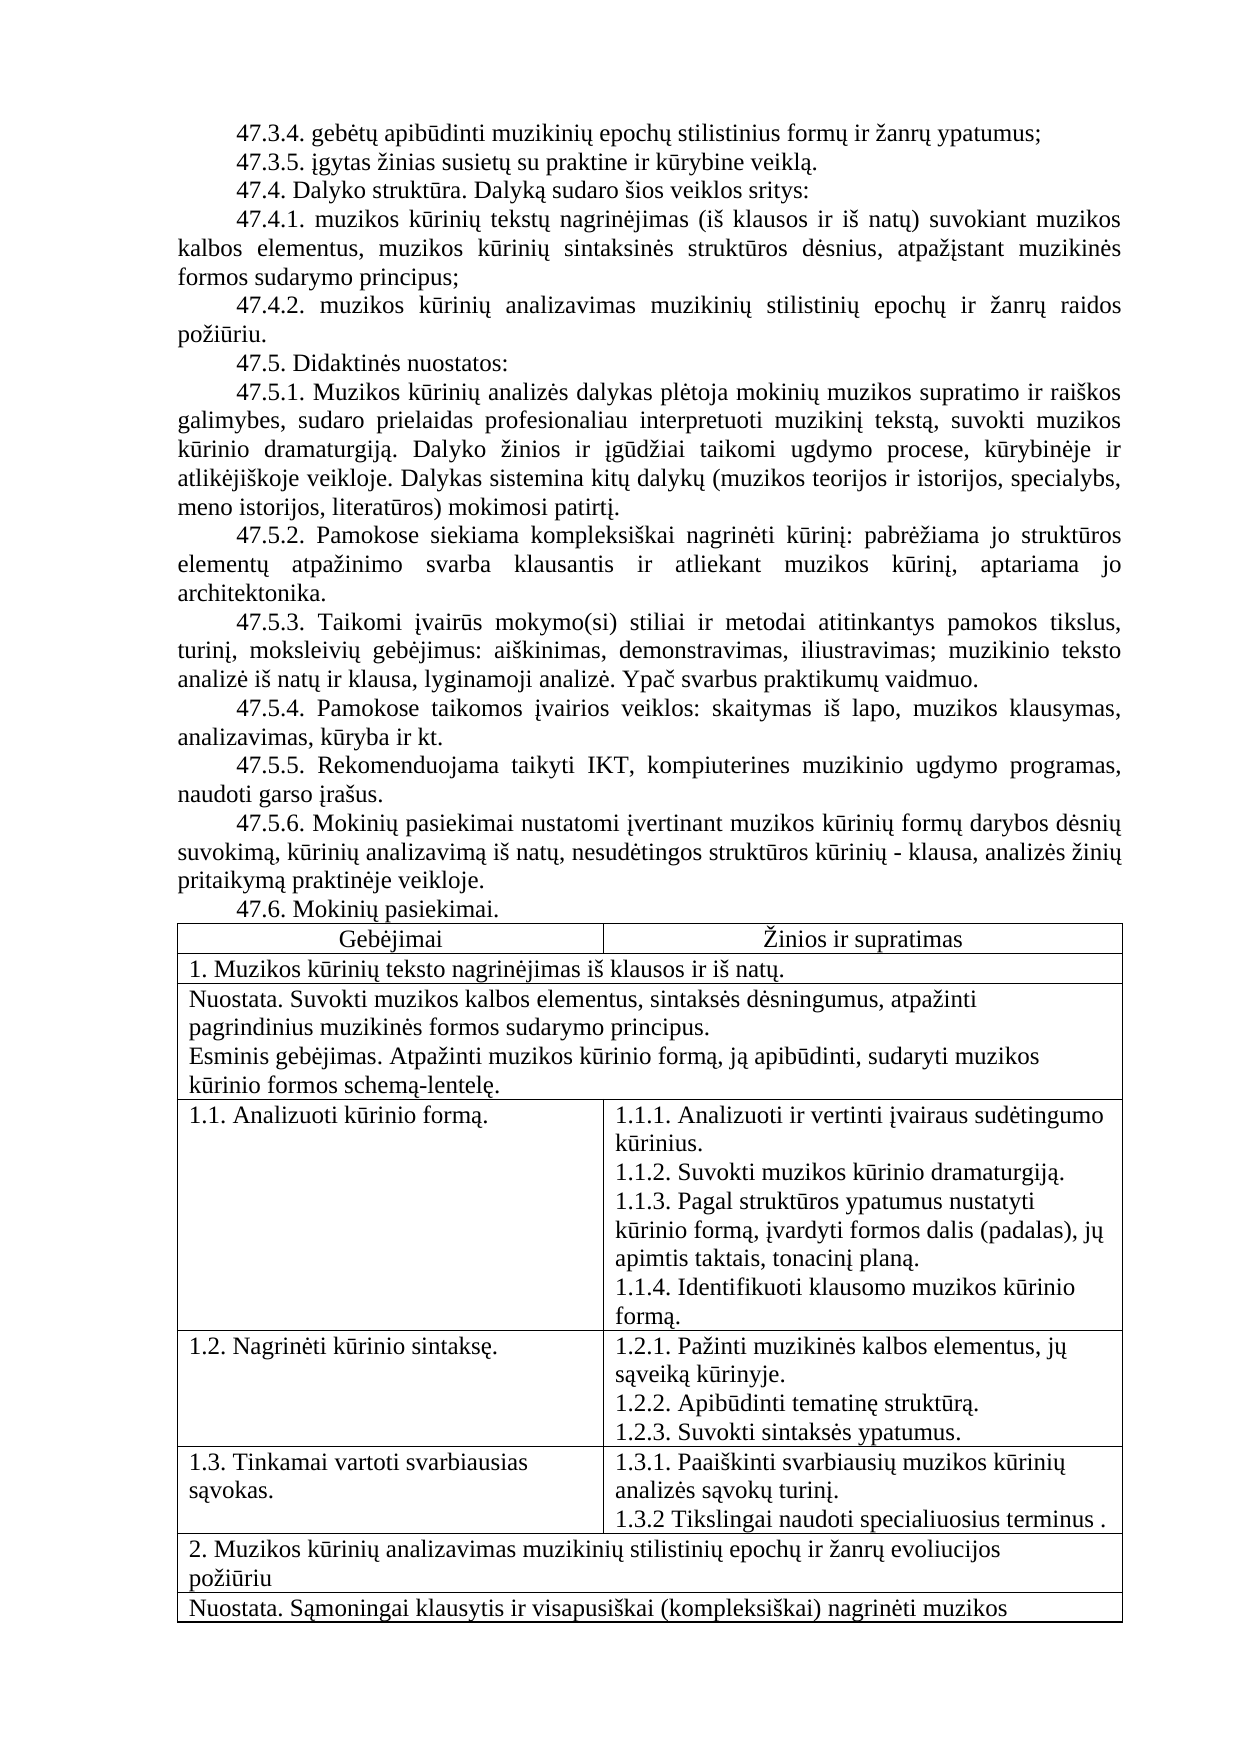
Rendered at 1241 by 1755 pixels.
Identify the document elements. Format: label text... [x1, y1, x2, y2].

table_cell [1076, 984, 1122, 1099]
table_header Gebėjimai [178, 924, 603, 953]
text 47.5.3. Taikomi įvairūs mokymo(si) stiliai ir metodai atitinkantys pamokos tikslus, turinį, moksleivių gebėjimus: aiškinimas, demonstravimas, iliustravimas; muzikinio teksto analizė iš natų ir klausa, lyginamoji analizė. Ypač svarbus praktikumų vaidmuo. [177, 607, 1122, 693]
text 47.5.1. Muzikos kūrinių analizės dalykas plėtoja mokinių muzikos supratimo ir raiškos galimybes, sudaro prielaidas profesionaliau interpretuoti muzikinį tekstą, suvokti muzikos kūrinio dramaturgiją. Dalyko žinios ir įgūdžiai taikomi ugdymo procese, kūrybinėje ir atlikėjiškoje veikloje. Dalykas sistemina kitų dalykų (muzikos teorijos ir istorijos, specialybs, meno istorijos, literatūros) mokimosi patirtį. [177, 377, 1122, 521]
table_cell 1.2.1. Pažinti muzikinės kalbos elementus, jų sąveiką kūrinyje. 1.2.2. Apibūdinti tematinę struktūrą. 1.2.3. Suvokti sintaksės ypatumus. [604, 1331, 1122, 1446]
table_cell 1.3.1. Paaiškinti svarbiausių muzikos kūrinių analizės sąvokų turinį. 1.3.2 Tikslingai naudoti specialiuosius terminus . [604, 1447, 1122, 1533]
text 47.5. Didaktinės nuostatos: [177, 348, 1122, 377]
text 47.6. Mokinių pasiekimai. [177, 894, 1122, 923]
table_cell Nuostata. Suvokti muzikos kalbos elementus, sintaksės dėsningumus, atpažinti pagrindinius muzikinės formos sudarymo principus. Esminis gebėjimas. Atpažinti muzikos kūrinio formą, ją apibūdinti, sudaryti muzikos kūrinio formos schemą-lentelę. [178, 984, 1076, 1099]
table_cell 1.2. Nagrinėti kūrinio sintaksę. [178, 1331, 603, 1446]
text 47.5.2. Pamokose siekiama kompleksiškai nagrinėti kūrinį: pabrėžiama jo struktūros elementų atpažinimo svarba klausantis ir atliekant muzikos kūrinį, aptariama jo architektonika. [177, 521, 1122, 607]
text 47.4.1. muzikos kūrinių tekstų nagrinėjimas (iš klausos ir iš natų) suvokiant muzikos kalbos elementus, muzikos kūrinių sintaksinės struktūros dėsnius, atpažįstant muzikinės formos sudarymo principus; [177, 204, 1122, 291]
text 47.3.5. įgytas žinias susietų su praktine ir kūrybine veiklą. [177, 147, 1122, 176]
table_cell Nuostata. Sąmoningai klausytis ir visapusiškai (kompleksiškai) nagrinėti muzikos [178, 1593, 1063, 1621]
table_cell 1.1.1. Analizuoti ir vertinti įvairaus sudėtingumo kūrinius. 1.1.2. Suvokti muzikos kūrinio dramaturgiją. 1.1.3. Pagal struktūros ypatumus nustatyti kūrinio formą, įvardyti formos dalis (padalas), jų apimtis taktais, tonacinį planą. 1.1.4. Identifikuoti klausomo muzikos kūrinio formą. [604, 1100, 1122, 1330]
text 47.5.6. Mokinių pasiekimai nustatomi įvertinant muzikos kūrinių formų darybos dėsnių suvokimą, kūrinių analizavimą iš natų, nesudėtingos struktūros kūrinių - klausa, analizės žinių pritaikymą praktinėje veikloje. [177, 808, 1122, 894]
table_cell 1. Muzikos kūrinių teksto nagrinėjimas iš klausos ir iš natų. [178, 954, 1076, 983]
text 47.5.5. Rekomenduojama taikyti IKT, kompiuterines muzikinio ugdymo programas, naudoti garso įrašus. [177, 751, 1122, 808]
table_header Žinios ir supratimas [604, 924, 1122, 953]
text 47.3.4. gebėtų apibūdinti muzikinių epochų stilistinius formų ir žanrų ypatumus; [177, 118, 1122, 147]
text 47.4.2. muzikos kūrinių analizavimas muzikinių stilistinių epochų ir žanrų raidos požiūriu. [177, 291, 1122, 348]
table_cell 1.3. Tinkamai vartoti svarbiausias sąvokas. [178, 1447, 603, 1533]
text 47.4. Dalyko struktūra. Dalyką sudaro šios veiklos sritys: [177, 176, 1122, 204]
table_cell [1076, 954, 1122, 983]
text 47.5.4. Pamokose taikomos įvairios veiklos: skaitymas iš lapo, muzikos klausymas, analizavimas, kūryba ir kt. [177, 693, 1122, 751]
table_cell [1063, 1534, 1122, 1592]
table_cell 2. Muzikos kūrinių analizavimas muzikinių stilistinių epochų ir žanrų evoliucijos požiūriu [178, 1534, 1063, 1592]
table_cell 1.1. Analizuoti kūrinio formą. [178, 1100, 603, 1330]
table_cell [1063, 1593, 1122, 1621]
